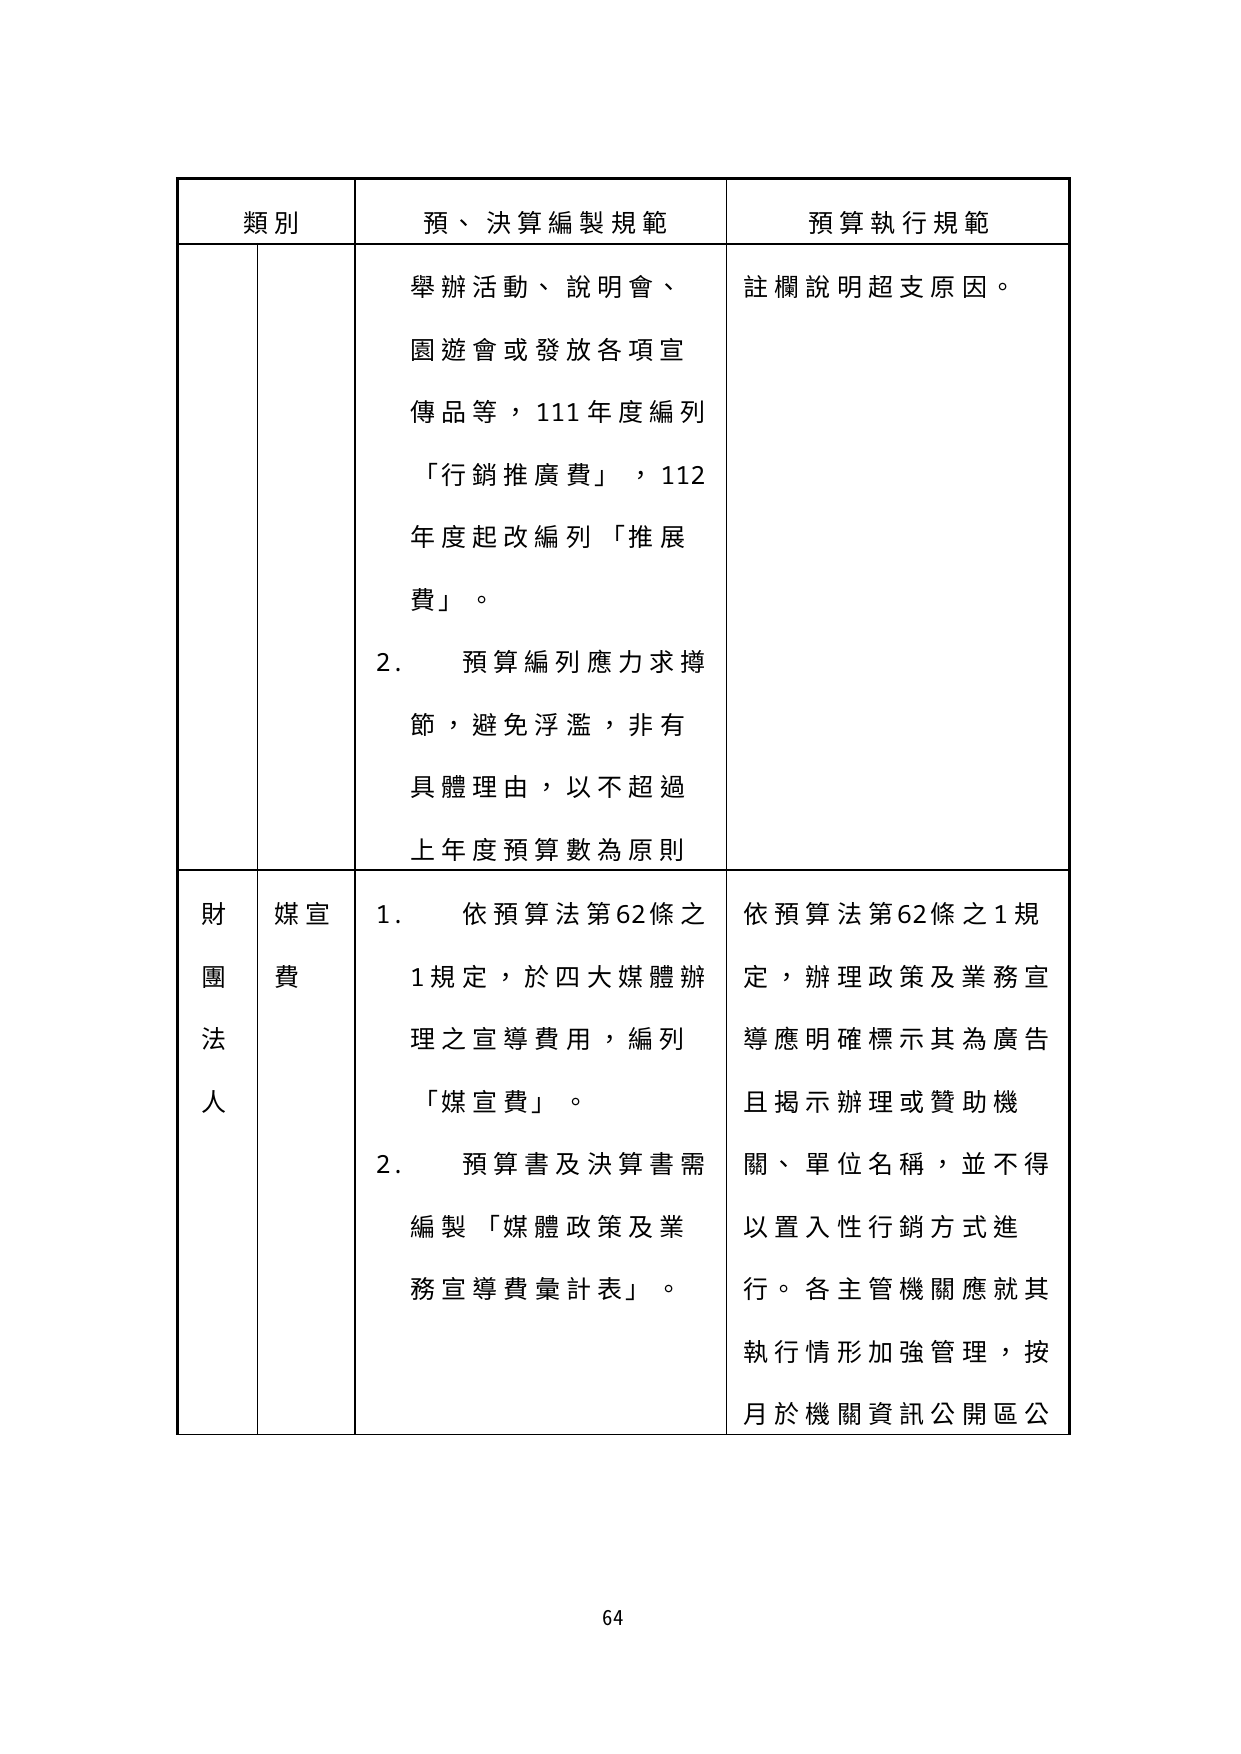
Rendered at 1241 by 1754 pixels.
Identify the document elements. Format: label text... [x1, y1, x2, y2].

table_cell 財團 法人 [179, 871, 257, 1433]
table_cell 依預算法第62條之1規定，辦理政策及業務宣導應明確標示其為廣告且揭示辦理或贊助機關、單位名稱，並不得以置入性行銷方式進行。各主管機關應就其執行情形加強管理，按月於機關資訊公開區公 [727, 871, 1068, 1433]
table_cell [179, 245, 257, 869]
table_header 預算執行規範 [727, 180, 1068, 243]
table_header 類別 [179, 180, 354, 243]
table_header 預、決算編製規範 [356, 180, 726, 243]
table_cell 依預算法第62條之1規定，於四大媒體辦理之宣導費用，編列「媒宣費」。 預算書及決算書需編製「媒體政策及業務宣導費彙計表」。 [356, 871, 726, 1433]
table_cell 媒宣費 [258, 871, 354, 1433]
table_cell 註欄說明超支原因。 [727, 245, 1068, 869]
table_cell [258, 245, 354, 869]
table_cell 舉辦活動、說明會、園遊會或發放各項宣傳品等，111年度編列「行銷推廣費」，112年度起改編列「推展費」。 預算編列應力求撙節，避免浮濫，非有具體理由，以不超過上年度預算數為原則 [356, 245, 726, 869]
